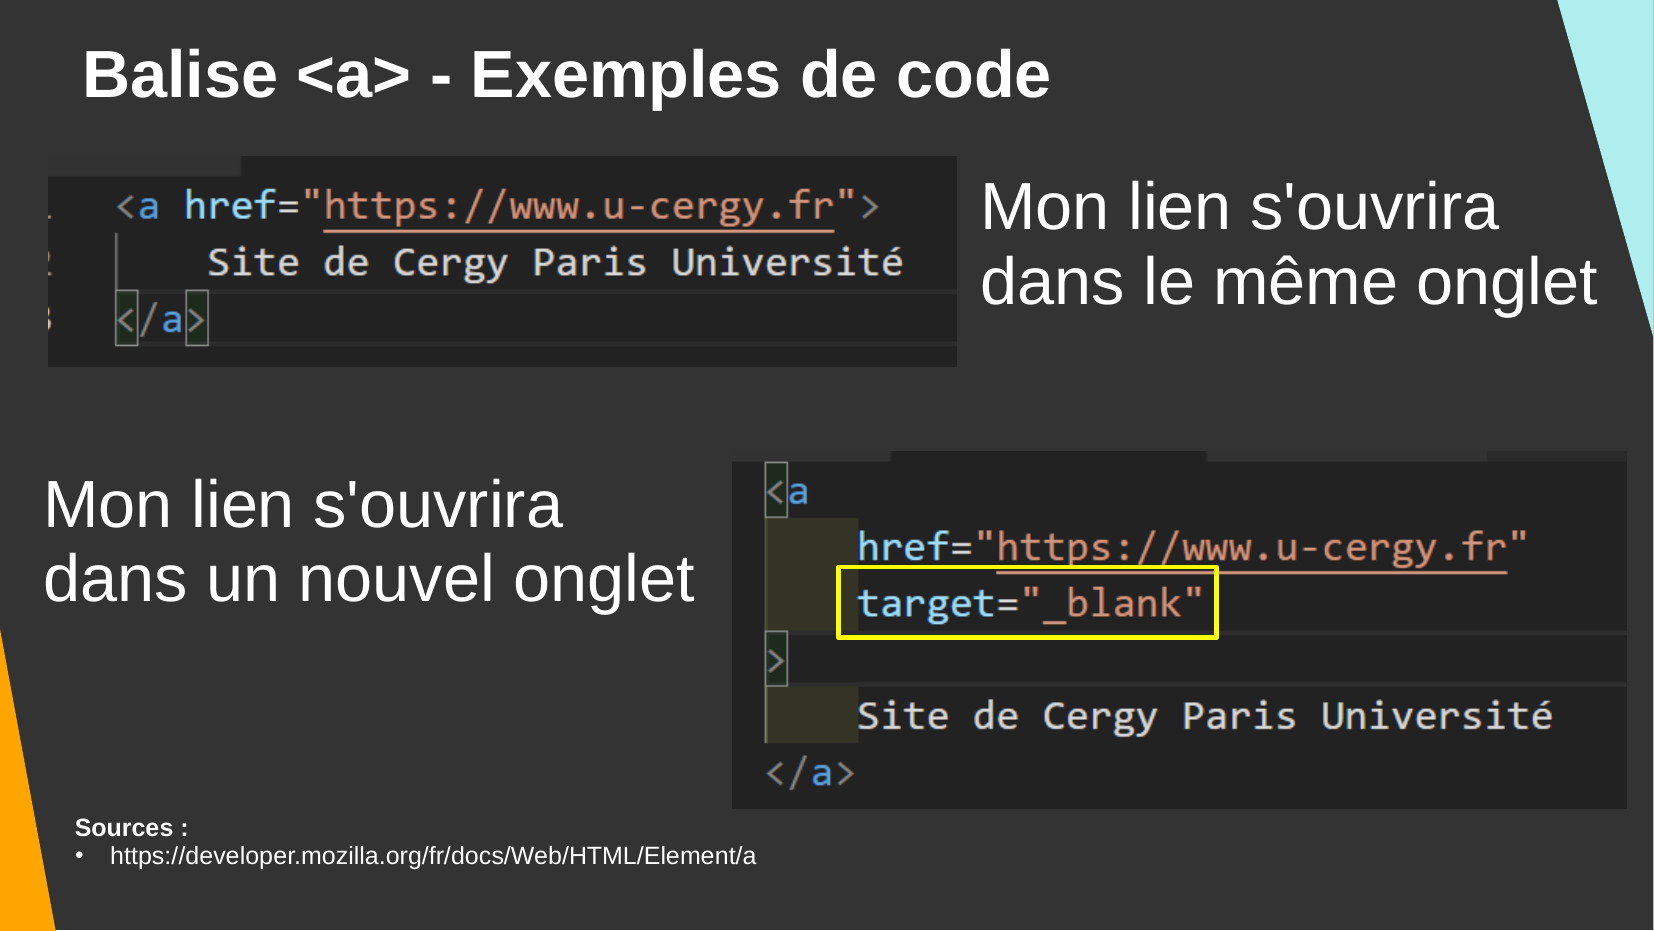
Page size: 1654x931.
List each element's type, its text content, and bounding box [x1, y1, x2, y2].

text_box [0, 629, 56, 931]
title Mon lien s'ouvrira dans un nouvel onglet [43, 466, 721, 617]
text_box Sources : https://developer.mozilla.org/fr/docs/Web/HTML/Element/a [60, 806, 1546, 931]
picture [48, 156, 957, 367]
text_box [1557, 0, 1654, 340]
title Balise <a> - Exemples de code [82, 37, 1571, 114]
picture [732, 451, 1627, 810]
title Mon lien s'ouvrira dans le même onglet [980, 169, 1622, 319]
